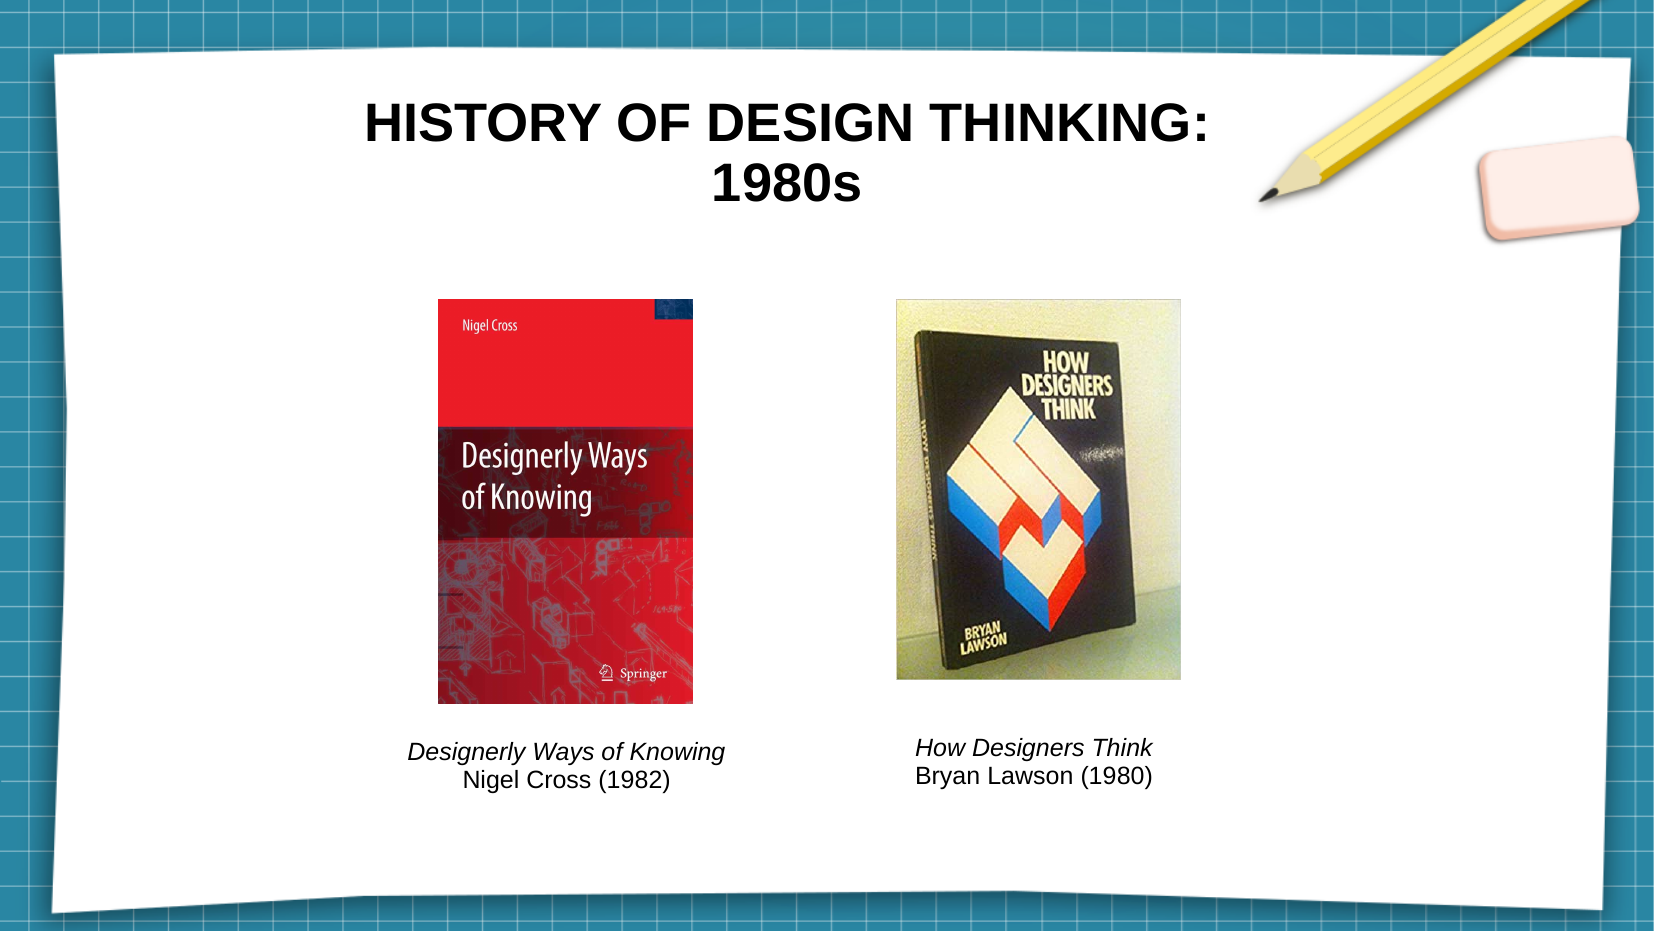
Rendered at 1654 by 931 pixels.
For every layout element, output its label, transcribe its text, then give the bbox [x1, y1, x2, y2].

title HISTORY OF DESIGN THINKING: 1980s [337, 75, 1238, 231]
text_box How Designers Think Bryan Lawson (1980) [900, 726, 1169, 798]
picture [0, 0, 1654, 931]
text_box Designerly Ways of Knowing Nigel Cross (1982) [392, 730, 742, 802]
